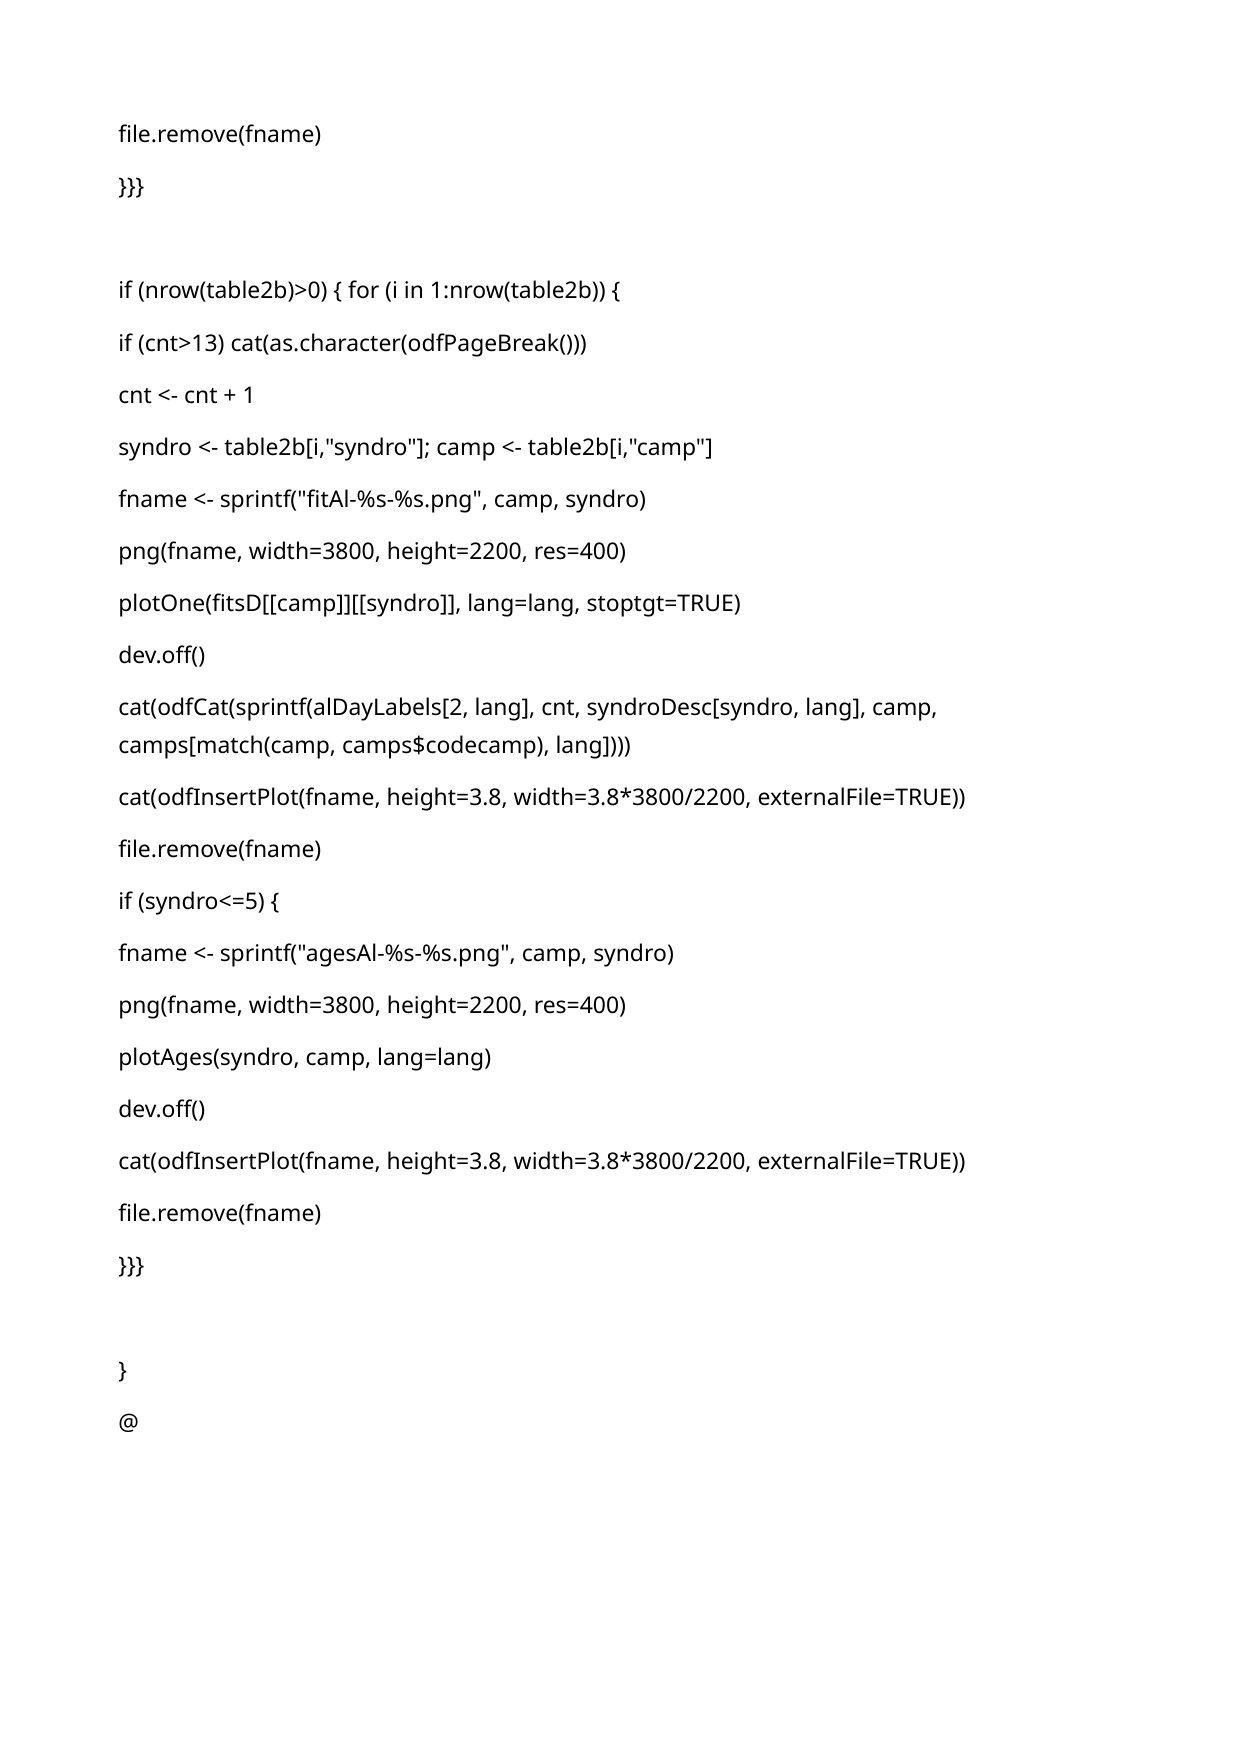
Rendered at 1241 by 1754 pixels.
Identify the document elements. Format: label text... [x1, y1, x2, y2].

text fname <- sprintf("agesAl-%s-%s.png", camp, syndro) [118, 937, 1122, 968]
text if (syndro<=5) { [118, 885, 1122, 916]
text }}} [118, 1249, 1122, 1281]
text } [118, 1353, 1122, 1385]
text cat(odfInsertPlot(fname, height=3.8, width=3.8*3800/2200, externalFile=TRUE)) [118, 1145, 1122, 1176]
text plotOne(fitsD[[camp]][[syndro]], lang=lang, stoptgt=TRUE) [118, 587, 1122, 618]
text plotAges(syndro, camp, lang=lang) [118, 1041, 1122, 1072]
text png(fname, width=3800, height=2200, res=400) [118, 535, 1122, 566]
text cat(odfInsertPlot(fname, height=3.8, width=3.8*3800/2200, externalFile=TRUE)) [118, 781, 1122, 812]
text dev.off() [118, 639, 1122, 670]
text if (cnt>13) cat(as.character(odfPageBreak())) [118, 326, 1122, 358]
text if (nrow(table2b)>0) { for (i in 1:nrow(table2b)) { [118, 274, 1122, 306]
text file.remove(fname) [118, 118, 1122, 149]
text cnt <- cnt + 1 [118, 378, 1122, 410]
text cat(odfCat(sprintf(alDayLabels[2, lang], cnt, syndroDesc[syndro, lang], camp, camps[match(camp, camps$codecamp), lang]))) [118, 691, 1122, 760]
text file.remove(fname) [118, 833, 1122, 864]
text file.remove(fname) [118, 1197, 1122, 1228]
text dev.off() [118, 1093, 1122, 1124]
text fname <- sprintf("fitAl-%s-%s.png", camp, syndro) [118, 483, 1122, 514]
text }}} [118, 170, 1122, 201]
text png(fname, width=3800, height=2200, res=400) [118, 989, 1122, 1020]
text syndro <- table2b[i,"syndro"]; camp <- table2b[i,"camp"] [118, 431, 1122, 462]
text @ [118, 1406, 1122, 1437]
